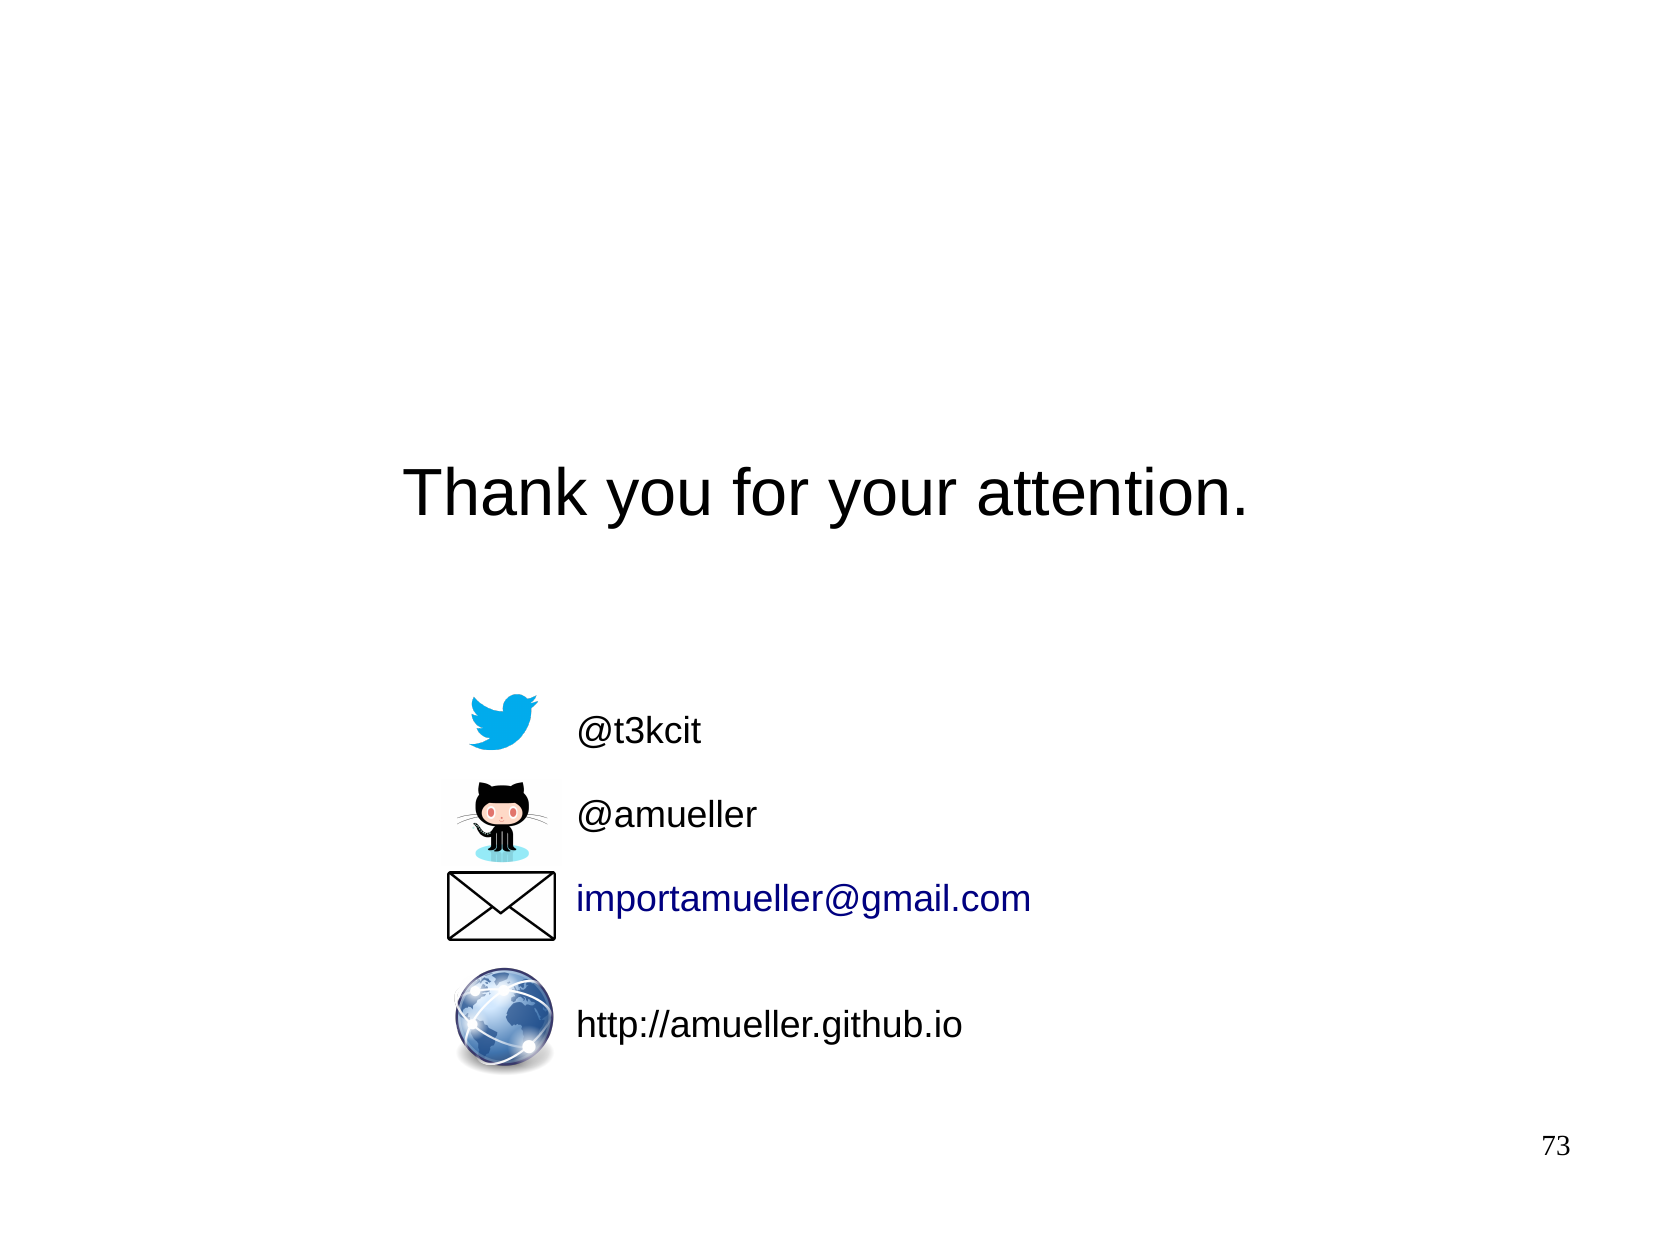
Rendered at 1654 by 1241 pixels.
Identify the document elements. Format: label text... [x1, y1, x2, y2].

subtitle Thank you for your attention. [82, 49, 1571, 1010]
picture [444, 959, 562, 1077]
picture [441, 664, 562, 866]
picture [447, 871, 556, 941]
text_box @t3kcit @amueller importamueller@gmail.com http://amueller.github.io [561, 660, 1261, 1053]
